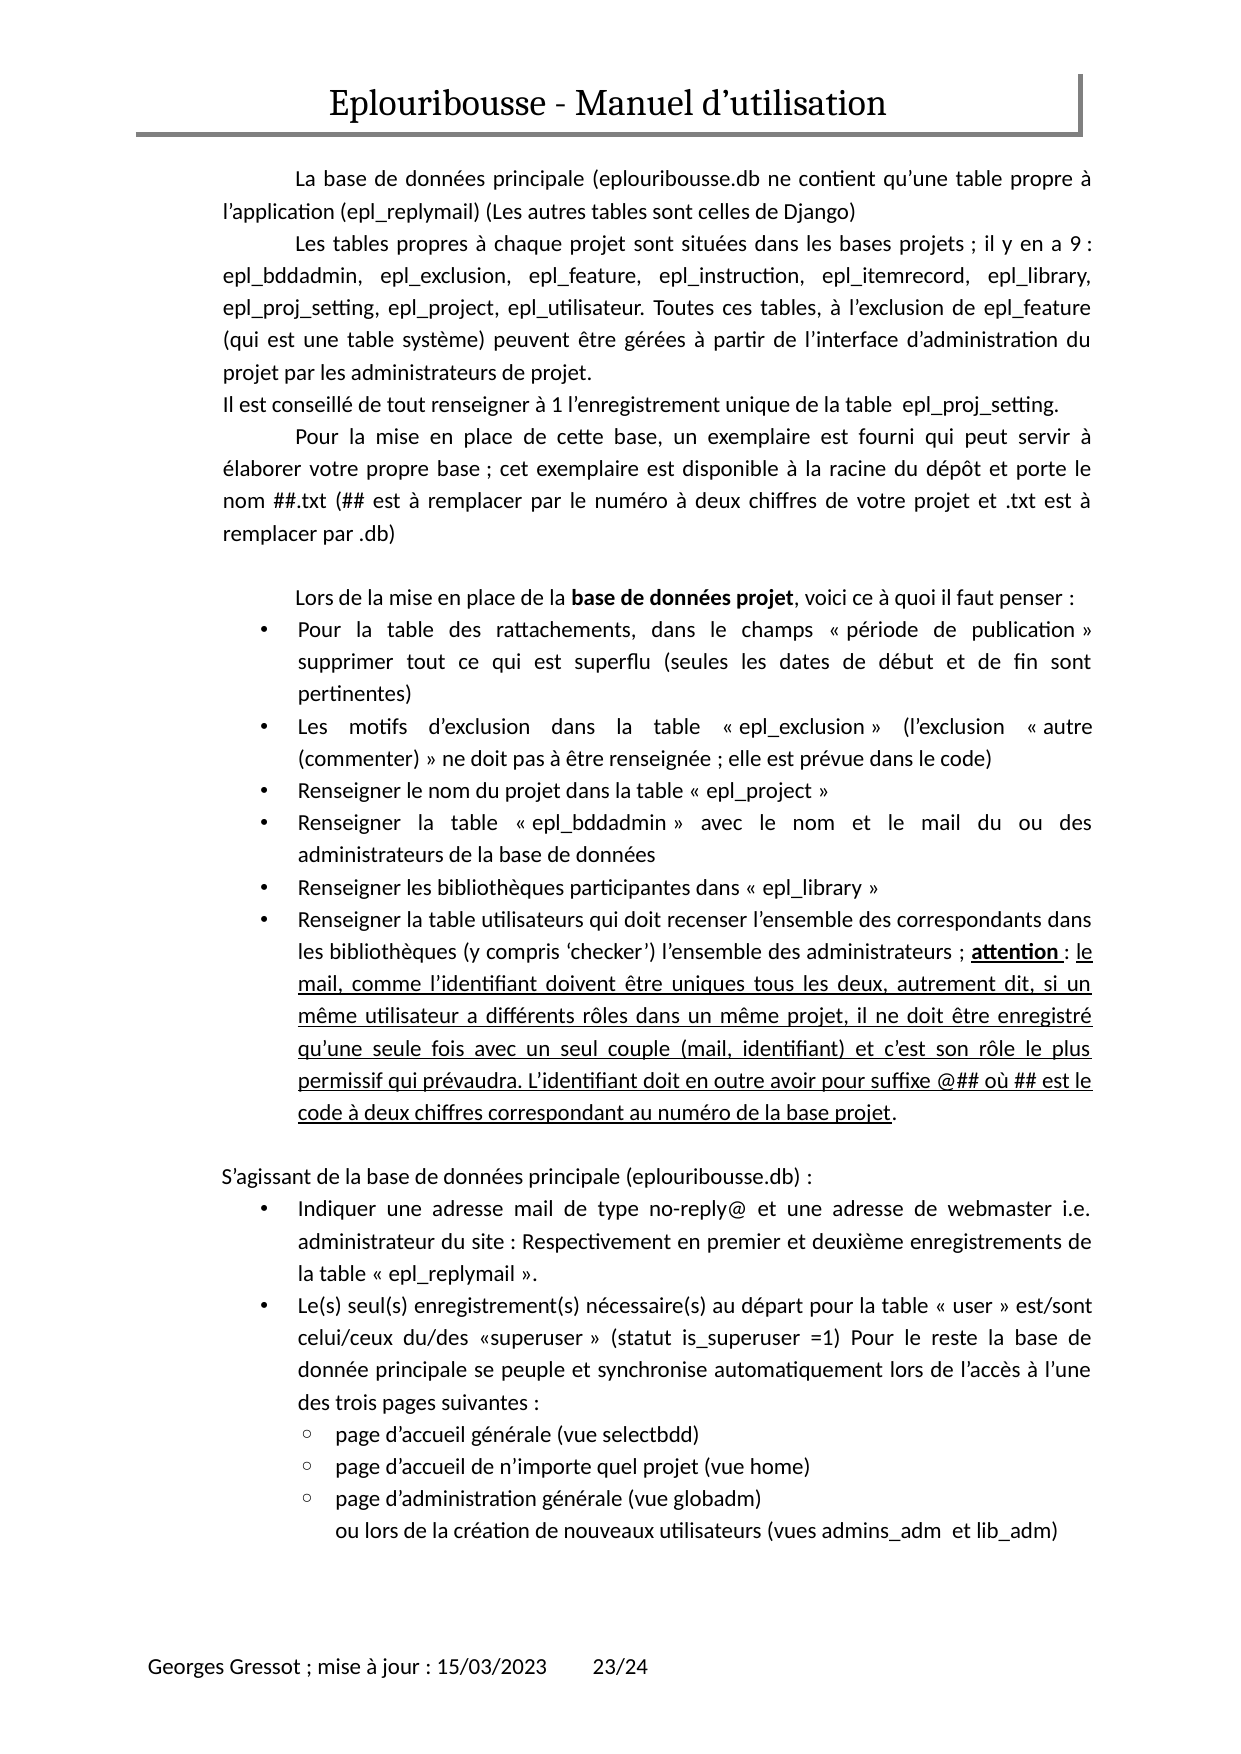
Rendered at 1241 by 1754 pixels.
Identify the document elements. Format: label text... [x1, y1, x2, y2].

list Il est conseillé de tout renseigner à 1 l’enregistrement unique de la table epl_proj_setting. [223, 390, 1093, 418]
list Renseigner les bibliothèques participantes dans « epl_library » [260, 873, 1093, 901]
list Renseigner la table « epl_bddadmin » avec le nom et le mail du ou des administrateurs de la base de données [260, 808, 1093, 868]
list Les motifs d’exclusion dans la table « epl_exclusion » (l’exclusion « autre (commenter) » ne doit pas à être renseignée ; elle est prévue dans le code) [260, 712, 1093, 772]
list La base de données principale (eplouribousse.db ne contient qu’une table propre à l’application (epl_replymail) (Les autres tables sont celles de Django) [223, 164, 1093, 225]
list ou lors de la création de nouveaux utilisateurs (vues admins_adm et lib_adm) [298, 1516, 1093, 1544]
list S’agissant de la base de données principale (eplouribousse.db) : [221, 1162, 1093, 1190]
list page d’accueil de n’importe quel projet (vue home) [298, 1452, 1093, 1480]
list Renseigner la table utilisateurs qui doit recenser l’ensemble des correspondants dans les bibliothèques (y compris ‘checker’) l’ensemble des administrateurs ; attention : le mail, comme l’identifiant doivent être uniques tous les deux, autrement dit, si un même utilisateur a différents rôles dans un même projet, il ne doit être enregistré qu’une seule fois avec un seul couple (mail, identifiant) et c’est son rôle le plus permissif qui prévaudra. L’identifiant doit en outre avoir pour suffixe @## où ## est le code à deux chiffres correspondant au numéro de la base projet. [260, 905, 1093, 1126]
list Renseigner le nom du projet dans la table « epl_project » [260, 776, 1093, 804]
list Indiquer une adresse mail de type no-reply@ et une adresse de webmaster i.e. administrateur du site : Respectivement en premier et deuxième enregistrements de la table « epl_replymail ». [260, 1194, 1093, 1287]
list Pour la table des rattachements, dans le champs « période de publication » supprimer tout ce qui est superflu (seules les dates de début et de fin sont pertinentes) [260, 615, 1093, 708]
list Les tables propres à chaque projet sont situées dans les bases projets ; il y en a 9 : epl_bddadmin, epl_exclusion, epl_feature, epl_instruction, epl_itemrecord, epl_library, epl_proj_setting, epl_project, epl_utilisateur. Toutes ces tables, à l’exclusion de epl_feature (qui est une table système) peuvent être gérées à partir de l’interface d’administration du projet par les administrateurs de projet. [223, 229, 1093, 386]
list Pour la mise en place de cette base, un exemplaire est fourni qui peut servir à élaborer votre propre base ; cet exemplaire est disponible à la racine du dépôt et porte le nom ##.txt (## est à remplacer par le numéro à deux chiffres de votre projet et .txt est à remplacer par .db) [223, 422, 1093, 547]
list Le(s) seul(s) enregistrement(s) nécessaire(s) au départ pour la table « user » est/sont celui/ceux du/des «superuser » (statut is_superuser =1) Pour le reste la base de donnée principale se peuple et synchronise automatiquement lors de l’accès à l’une des trois pages suivantes : [260, 1291, 1093, 1416]
list page d’accueil générale (vue selectbdd) [298, 1420, 1093, 1448]
list Lors de la mise en place de la base de données projet, voici ce à quoi il faut penser : [223, 583, 1093, 611]
list page d’administration générale (vue globadm) [298, 1484, 1093, 1512]
